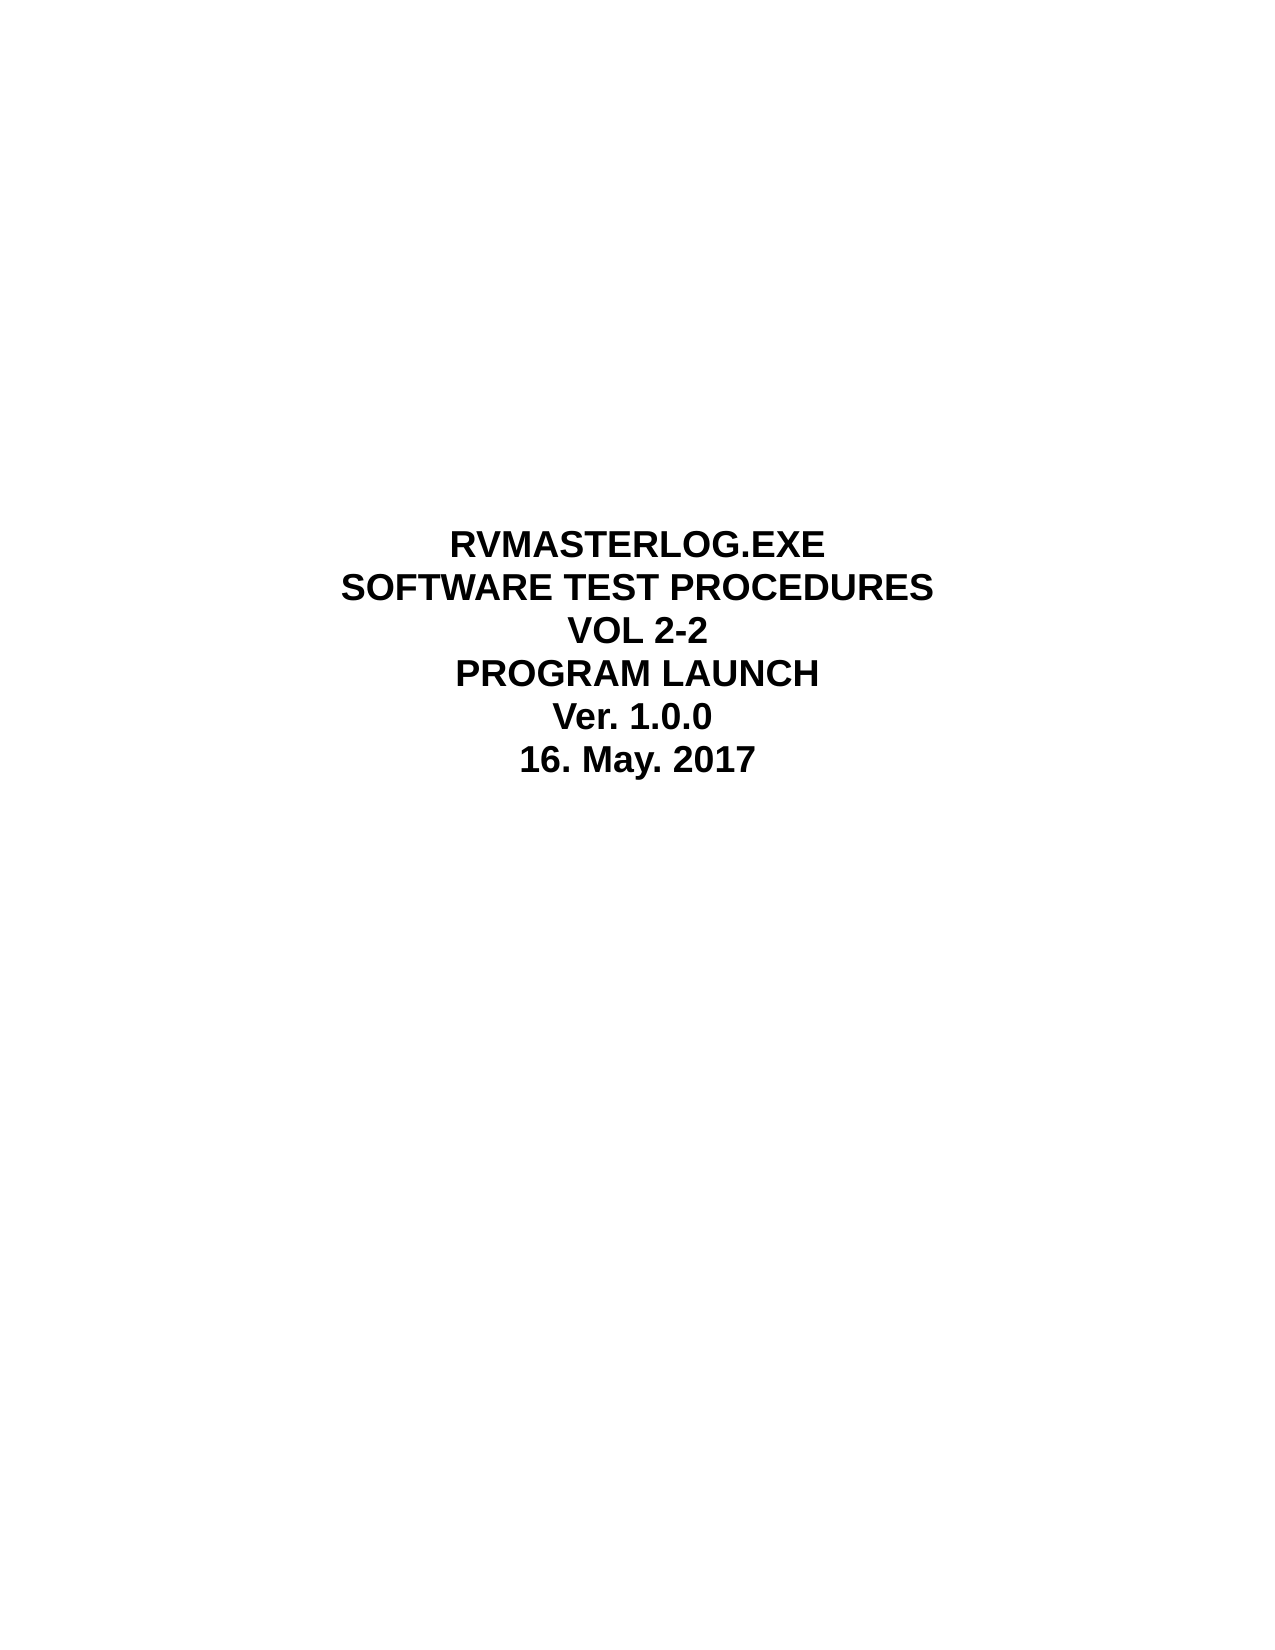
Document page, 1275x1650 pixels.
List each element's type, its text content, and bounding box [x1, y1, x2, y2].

text SOFTWARE TEST PROCEDURES [118, 565, 1157, 608]
text Ver. 1.0.0 [118, 694, 1157, 738]
text 16. May. 2017 [118, 738, 1157, 781]
text VOL 2-2 [118, 608, 1157, 651]
text RVMASTERLOG.EXE [118, 522, 1157, 565]
text PROGRAM LAUNCH [118, 651, 1157, 694]
